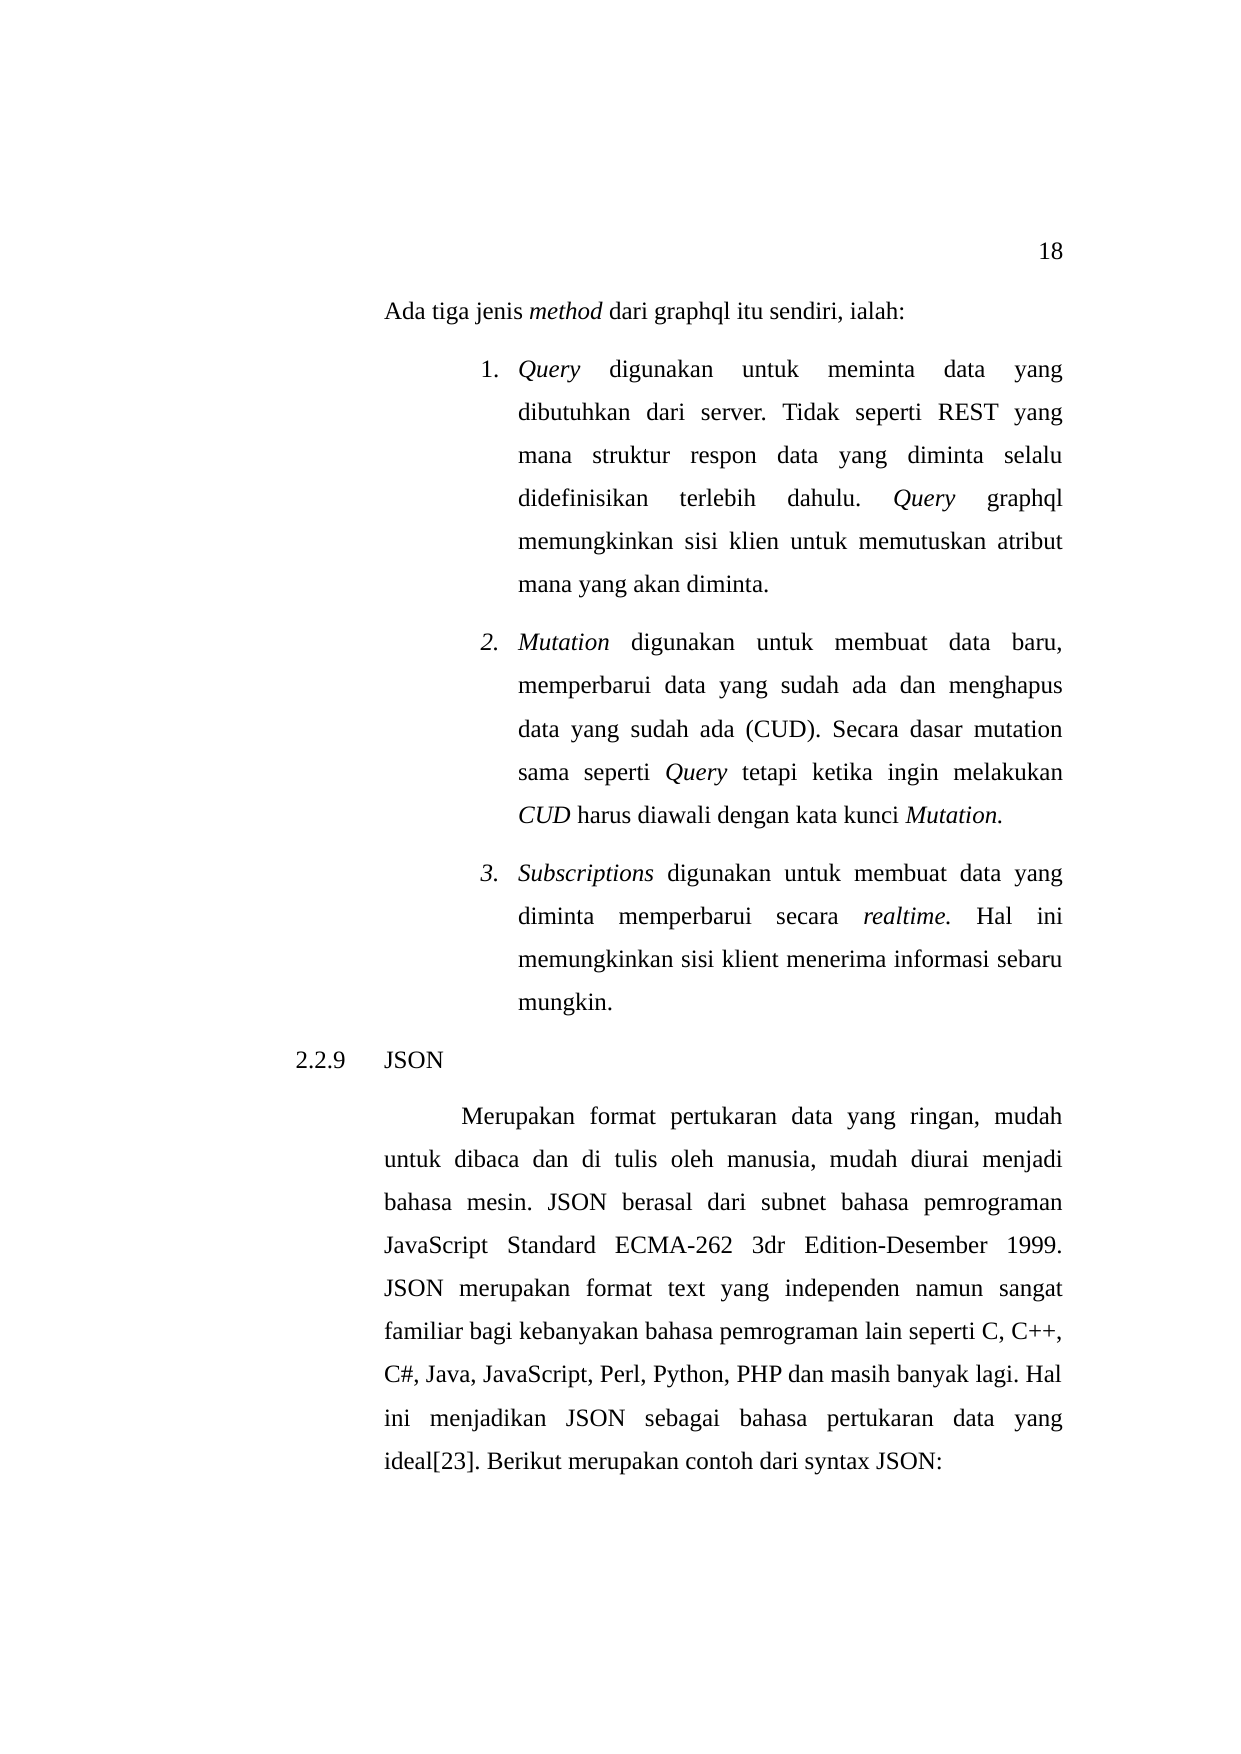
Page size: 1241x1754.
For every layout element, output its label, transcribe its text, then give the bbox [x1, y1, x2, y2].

subtitle Merupakan format pertukaran data yang ringan, mudah untuk dibaca dan di tulis oleh manusia, mudah diurai menjadi bahasa mesin. JSON berasal dari subnet bahasa pemrograman JavaScript Standard ECMA-262 3dr Edition-Desember 1999. JSON merupakan format text yang independen namun sangat familiar bagi kebanyakan bahasa pemrograman lain seperti C, C++, C#, Java, JavaScript, Perl, Python, PHP dan masih banyak lagi. Hal ini menjadikan JSON sebagai bahasa pertukaran data yang ideal[23]. Berikut merupakan contoh dari syntax JSON: [384, 1101, 1063, 1474]
subtitle Subscriptions digunakan untuk membuat data yang diminta memperbarui secara realtime. Hal ini memungkinkan sisi klient menerima informasi sebaru mungkin. [480, 858, 1063, 1016]
subtitle Mutation digunakan untuk membuat data baru, memperbarui data yang sudah ada dan menghapus data yang sudah ada (CUD). Secara dasar mutation sama seperti Query tetapi ketika ingin melakukan CUD harus diawali dengan kata kunci Mutation. [480, 627, 1063, 829]
subtitle Ada tiga jenis method dari graphql itu sendiri, ialah: [384, 296, 1063, 325]
subtitle Query digunakan untuk meminta data yang dibutuhkan dari server. Tidak seperti REST yang mana struktur respon data yang diminta selalu didefinisikan terlebih dahulu. Query graphql memungkinkan sisi klien untuk memutuskan atribut mana yang akan diminta. [480, 354, 1063, 598]
subtitle JSON [295, 1045, 1063, 1074]
